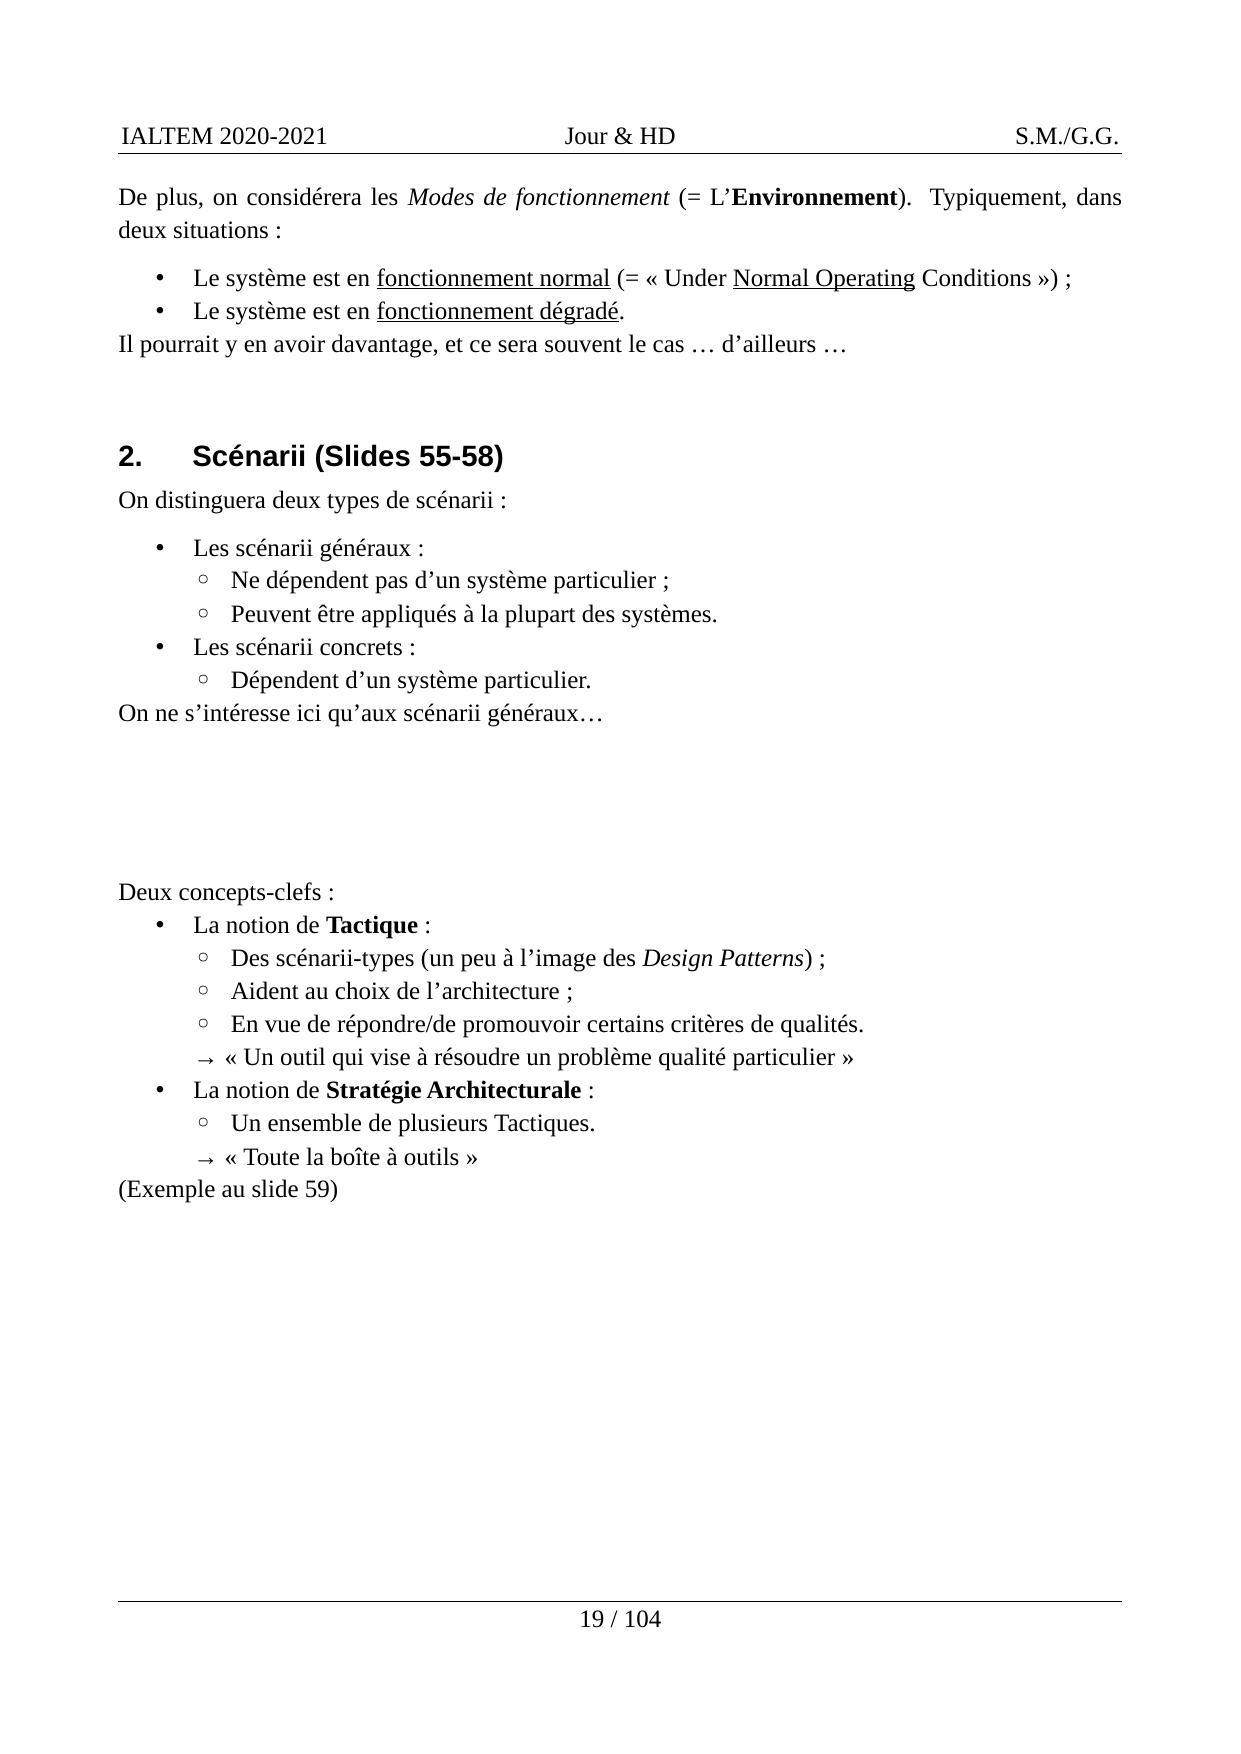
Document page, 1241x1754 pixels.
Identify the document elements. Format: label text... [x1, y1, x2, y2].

list Peuvent être appliqués à la plupart des systèmes. [193, 599, 1122, 627]
list Aident au choix de l’architecture ; [193, 976, 1122, 1005]
subtitle Scénarii (Slides 55-58) [118, 439, 1122, 472]
list Dépendent d’un système particulier. [193, 665, 1122, 693]
list → « Un outil qui vise à résoudre un problème qualité particulier » [156, 1042, 1122, 1071]
list Le système est en fonctionnement dégradé. [156, 296, 1122, 325]
list → « Toute la boîte à outils » [156, 1142, 1122, 1170]
list Des scénarii-types (un peu à l’image des Design Patterns) ; [193, 943, 1122, 972]
list Le système est en fonctionnement normal (= « Under Normal Operating Conditions ») ; [156, 263, 1122, 292]
list Ne dépendent pas d’un système particulier ; [193, 566, 1122, 594]
list La notion de Stratégie Architecturale : [156, 1076, 1122, 1104]
list En vue de répondre/de promouvoir certains critères de qualités. [193, 1009, 1122, 1038]
text Deux concepts-clefs : [118, 877, 1122, 906]
text On distinguera deux types de scénarii : [118, 485, 1122, 514]
list Les scénarii concrets : [156, 632, 1122, 660]
text (Exemple au slide 59) [118, 1174, 1122, 1203]
text On ne s’intéresse ici qu’aux scénarii généraux… [118, 698, 1122, 726]
text De plus, on considérera les Modes de fonctionnement (= L’Environnement). Typiquement, dans deux situations : [118, 182, 1122, 244]
list Les scénarii généraux : [156, 533, 1122, 561]
list La notion de Tactique : [156, 910, 1122, 939]
text Il pourrait y en avoir davantage, et ce sera souvent le cas … d’ailleurs … [118, 329, 1122, 358]
list Un ensemble de plusieurs Tactiques. [193, 1108, 1122, 1137]
